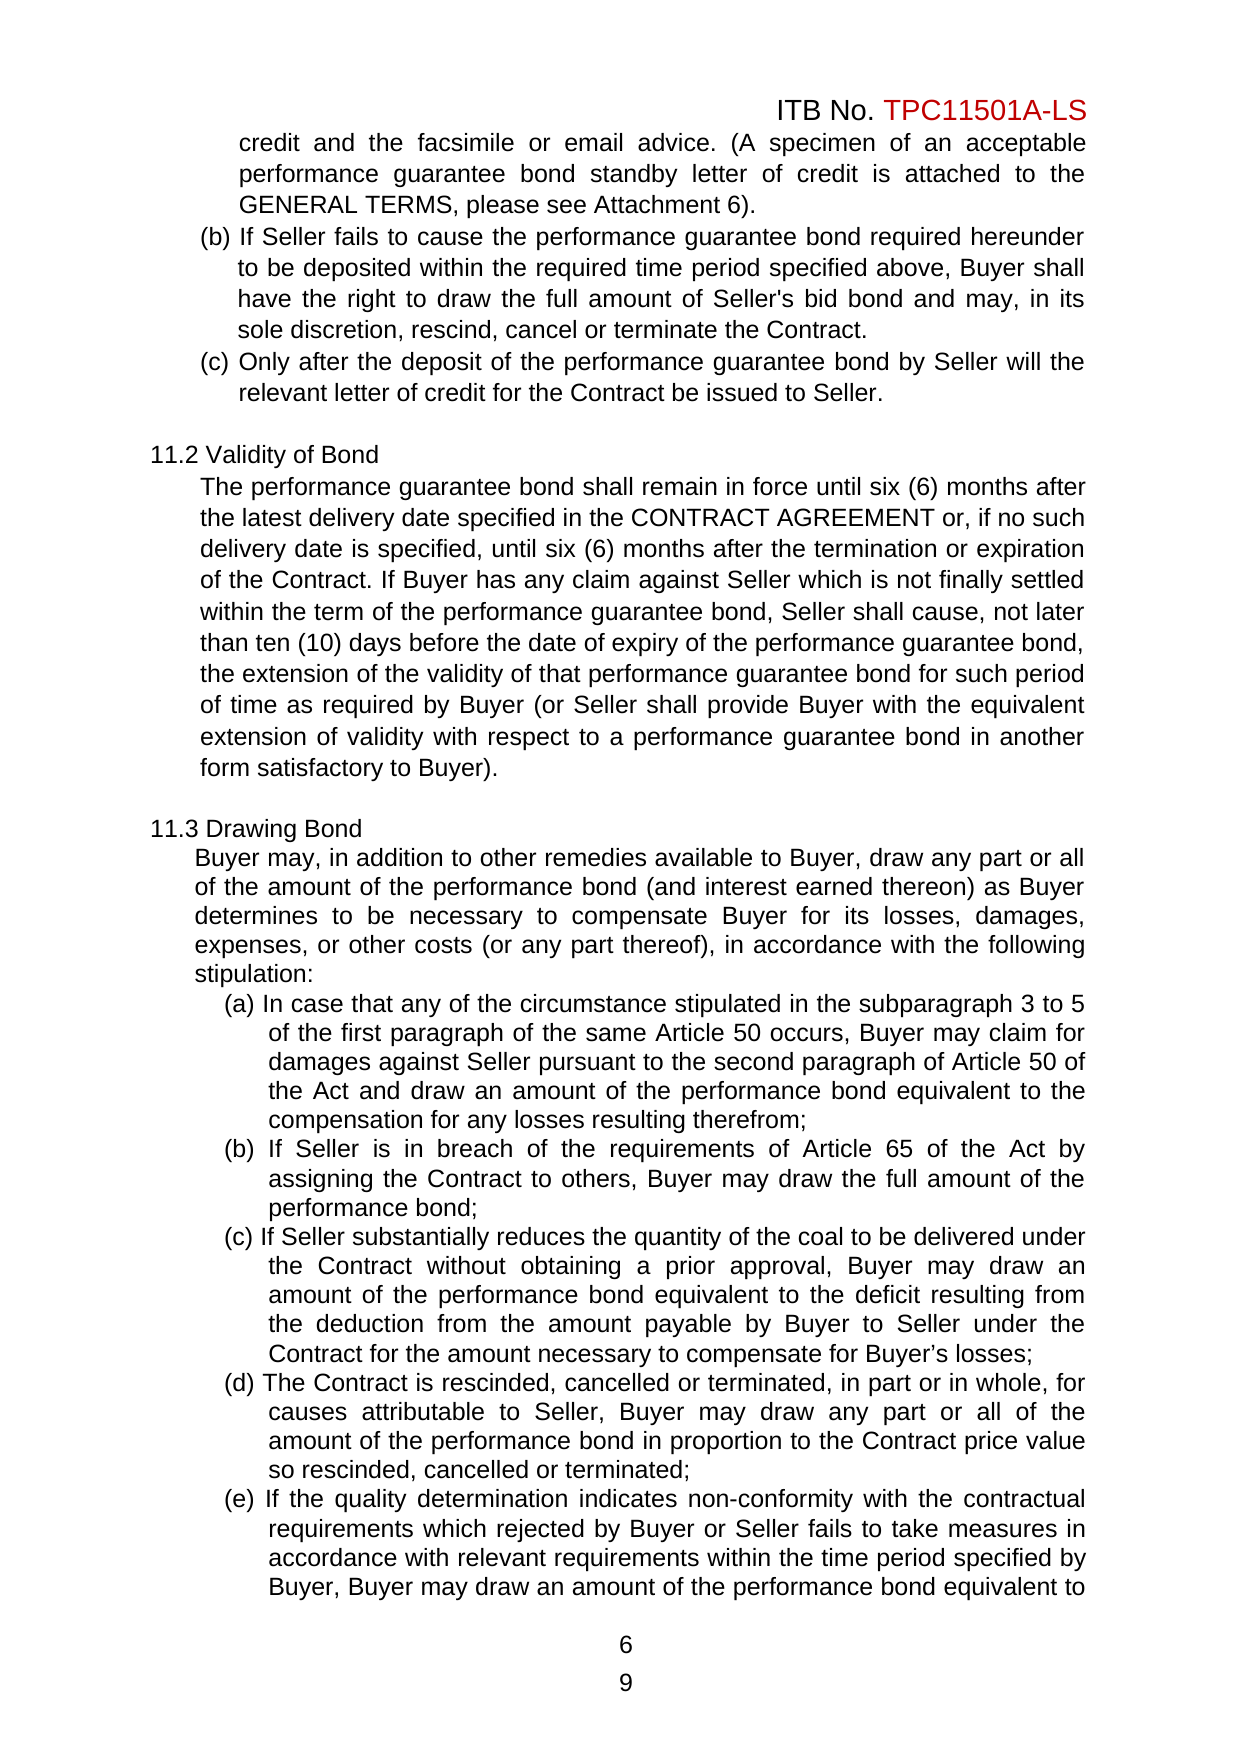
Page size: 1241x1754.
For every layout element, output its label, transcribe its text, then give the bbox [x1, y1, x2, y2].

text (c) Only after the deposit of the performance guarantee bond by Seller will the relevant letter of credit for the Contract be issued to Seller. [200, 345, 1086, 407]
text (e) If the quality determination indicates non-conformity with the contractual requirements which rejected by Buyer or Seller fails to take measures in accordance with relevant requirements within the time period specified by Buyer, Buyer may draw an amount of the performance bond equivalent to [224, 1484, 1087, 1601]
text credit and the facsimile or email advice. (A specimen of an acceptable performance guarantee bond standby letter of credit is attached to the GENERAL TERMS, please see Attachment 6). [238, 126, 1087, 220]
text The performance guarantee bond shall remain in force until six (6) months after the latest delivery date specified in the CONTRACT AGREEMENT or, if no such delivery date is specified, until six (6) months after the termination or expiration of the Contract. If Buyer has any claim against Seller which is not finally settled within the term of the performance guarantee bond, Seller shall cause, not later than ten (10) days before the date of expiry of the performance guarantee bond, the extension of the validity of that performance guarantee bond for such period of time as required by Buyer (or Seller shall provide Buyer with the equivalent extension of validity with respect to a performance guarantee bond in another form satisfactory to Buyer). [200, 470, 1086, 782]
text (a) In case that any of the circumstance stipulated in the subparagraph 3 to 5 of the first paragraph of the same Article 50 occurs, Buyer may claim for damages against Seller pursuant to the second paragraph of Article 50 of the Act and draw an amount of the performance bond equivalent to the compensation for any losses resulting therefrom; [224, 989, 1087, 1134]
text (c) If Seller substantially reduces the quantity of the coal to be delivered under the Contract without obtaining a prior approval, Buyer may draw an amount of the performance bond equivalent to the deficit resulting from the deduction from the amount payable by Buyer to Seller under the Contract for the amount necessary to compensate for Buyer’s losses; [224, 1222, 1087, 1368]
text Buyer may, in addition to other remedies available to Buyer, draw any part or all of the amount of the performance bond (and interest earned thereon) as Buyer determines to be necessary to compensate Buyer for its losses, damages, expenses, or other costs (or any part thereof), in accordance with the following stipulation: [194, 843, 1087, 989]
text (d) The Contract is rescinded, cancelled or terminated, in part or in whole, for causes attributable to Seller, Buyer may draw any part or all of the amount of the performance bond in proportion to the Contract price value so rescinded, cancelled or terminated; [224, 1368, 1087, 1484]
text 11.2 Validity of Bond [150, 439, 1086, 470]
text (b) If Seller is in breach of the requirements of Article 65 of the Act by assigning the Contract to others, Buyer may draw the full amount of the performance bond; [224, 1134, 1087, 1222]
text 11.3 Drawing Bond [150, 814, 1087, 843]
text (b) If Seller fails to cause the performance guarantee bond required hereunder to be deposited within the required time period specified above, Buyer shall have the right to draw the full amount of Seller's bid bond and may, in its sole discretion, rescind, cancel or terminate the Contract. [200, 220, 1086, 345]
